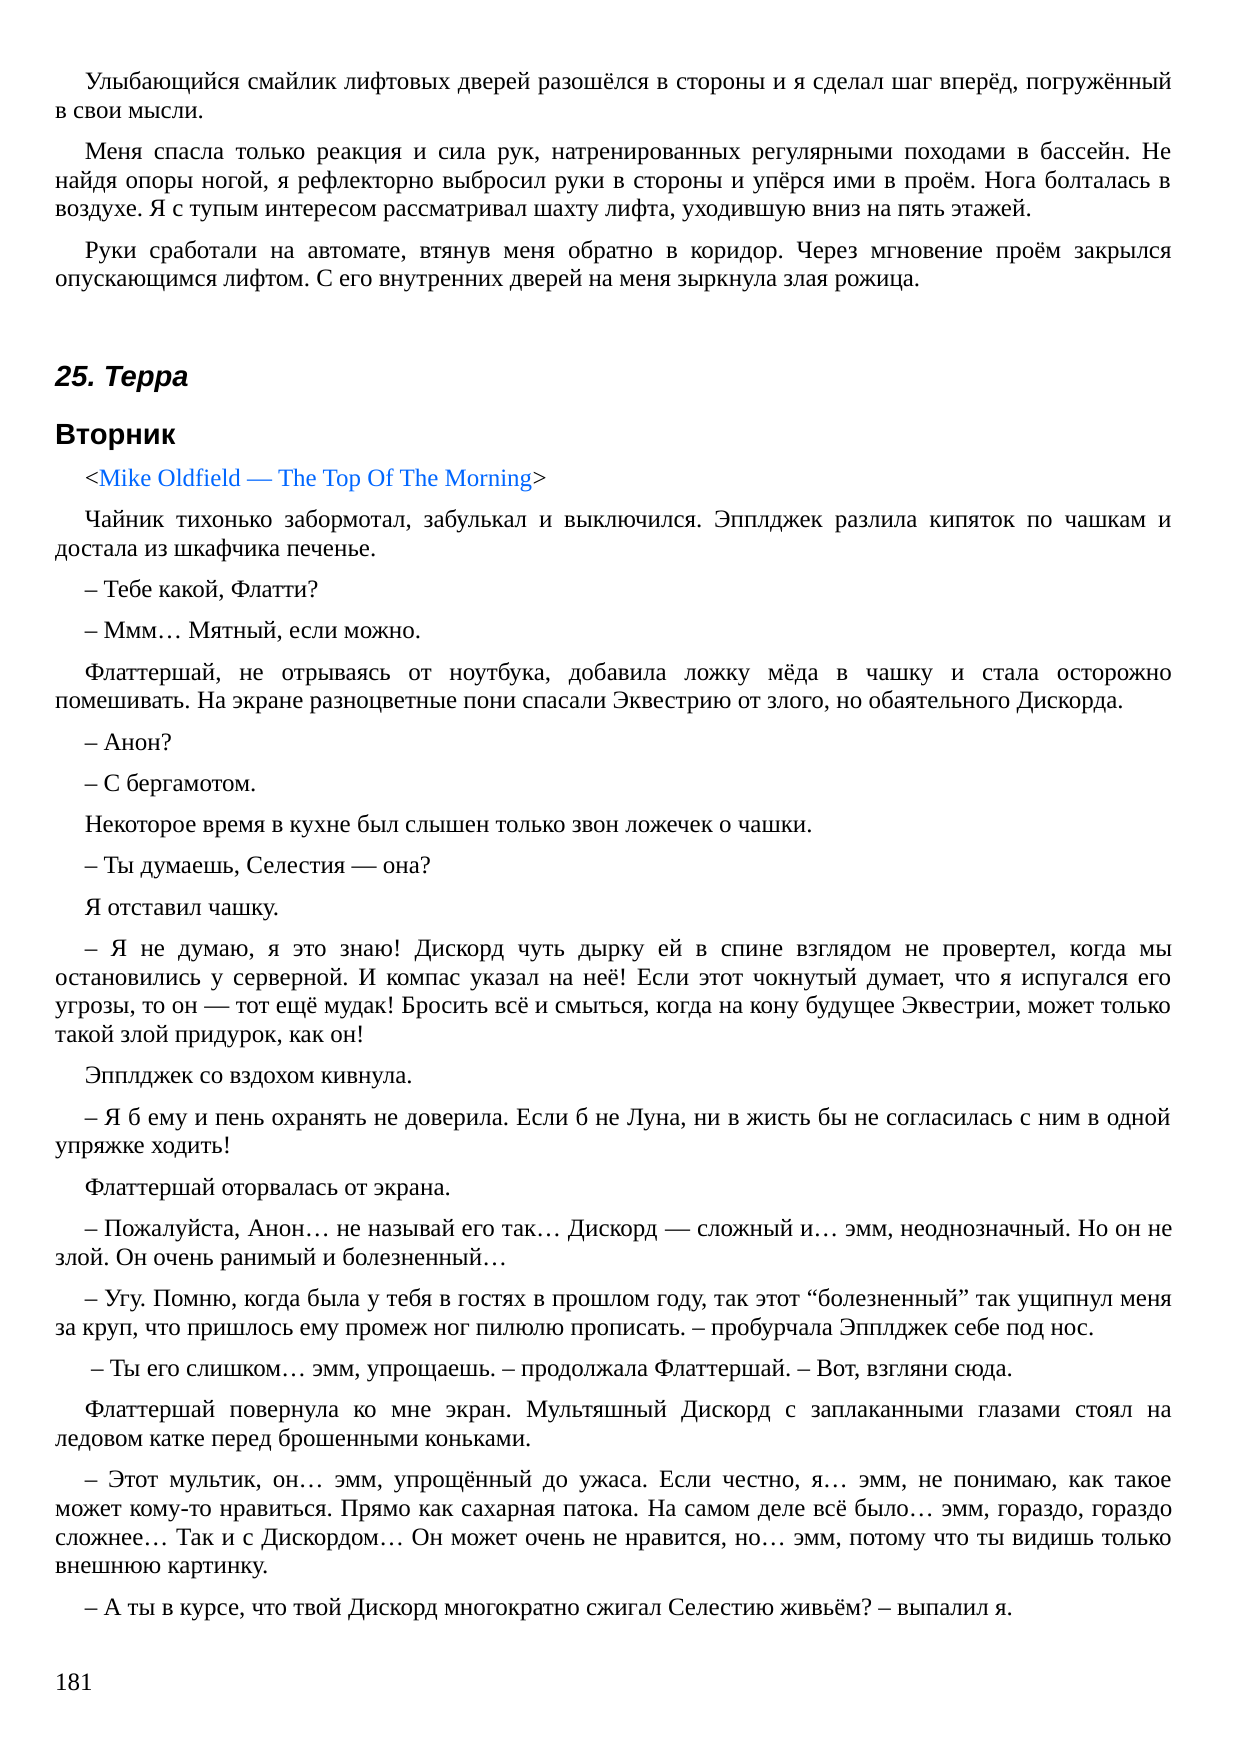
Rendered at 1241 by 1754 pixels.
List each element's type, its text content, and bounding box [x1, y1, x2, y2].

subtitle 25. Терра [55, 358, 1173, 392]
text Улыбающийся смайлик лифтовых дверей разошёлся в стороны и я сделал шаг вперёд, погружённый в свои мысли. [55, 66, 1173, 123]
text – Ммм… Мятный, если можно. [55, 616, 1173, 644]
text Чайник тихонько забормотал, забулькал и выключился. Эпплджек разлила кипяток по чашкам и достала из шкафчика печенье. [55, 504, 1173, 562]
text – Анон? [55, 727, 1173, 756]
text – Ты думаешь, Селестия — она? [55, 851, 1173, 879]
text Некоторое время в кухне был слышен только звон ложечек о чашки. [55, 809, 1173, 838]
text Руки сработали на автомате, втянув меня обратно в коридор. Через мгновение проём закрылся опускающимся лифтом. С его внутренних дверей на меня зыркнула злая рожица. [55, 235, 1173, 292]
text – С бергамотом. [55, 768, 1173, 797]
text – Ты его слишком… эмм, упрощаешь. – продолжала Флаттершай. – Вот, взгляни сюда. [55, 1353, 1173, 1382]
text <Mike Oldfield — The Top Of The Morning> [55, 463, 1173, 492]
text Флаттершай повернула ко мне экран. Мультяшный Дискорд с заплаканными глазами стоял на ледовом катке перед брошенными коньками. [55, 1394, 1173, 1452]
text – Угу. Помню, когда была у тебя в гостях в прошлом году, так этот “болезненный” так ущипнул меня за круп, что пришлось ему промеж ног пилюлю прописать. – пробурчала Эпплджек себе под нос. [55, 1283, 1173, 1341]
text Флаттершай, не отрываясь от ноутбука, добавила ложку мёда в чашку и стала осторожно помешивать. На экране разноцветные пони спасали Эквестрию от злого, но обаятельного Дискорда. [55, 657, 1173, 714]
text Эпплджек со вздохом кивнула. [55, 1061, 1173, 1089]
text – Пожалуйста, Анон… не называй его так… Дискорд — сложный и… эмм, неоднозначный. Но он не злой. Он очень ранимый и болезненный… [55, 1213, 1173, 1271]
text – А ты в курсе, что твой Дискорд многократно сжигал Селестию живьём? – выпалил я. [55, 1592, 1173, 1621]
text – Я не думаю, я это знаю! Дискорд чуть дырку ей в спине взглядом не провертел, когда мы остановились у серверной. И компас указал на неё! Если этот чокнутый думает, что я испугался его угрозы, то он — тот ещё мудак! Бросить всё и смыться, когда на кону будущее Эквестрии, может только такой злой придурок, как он! [55, 933, 1173, 1048]
text Флаттершай оторвалась от экрана. [55, 1172, 1173, 1201]
text Меня спасла только реакция и сила рук, натренированных регулярными походами в бассейн. Не найдя опоры ногой, я рефлекторно выбросил руки в стороны и упёрся ими в проём. Нога болталась в воздухе. Я с тупым интересом рассматривал шахту лифта, уходившую вниз на пять этажей. [55, 136, 1173, 222]
text – Тебе какой, Флатти? [55, 574, 1173, 603]
text Я отставил чашку. [55, 892, 1173, 921]
text – Этот мультик, он… эмм, упрощённый до ужаса. Если честно, я… эмм, не понимаю, как такое может кому-то нравиться. Прямо как сахарная патока. На самом деле всё было… эмм, гораздо, гораздо сложнее… Так и с Дискордом… Он может очень не нравится, но… эмм, потому что ты видишь только внешнюю картинку. [55, 1464, 1173, 1579]
text – Я б ему и пень охранять не доверила. Если б не Луна, ни в жисть бы не согласилась с ним в одной упряжке ходить! [55, 1102, 1173, 1159]
subtitle Вторник [55, 417, 1173, 451]
